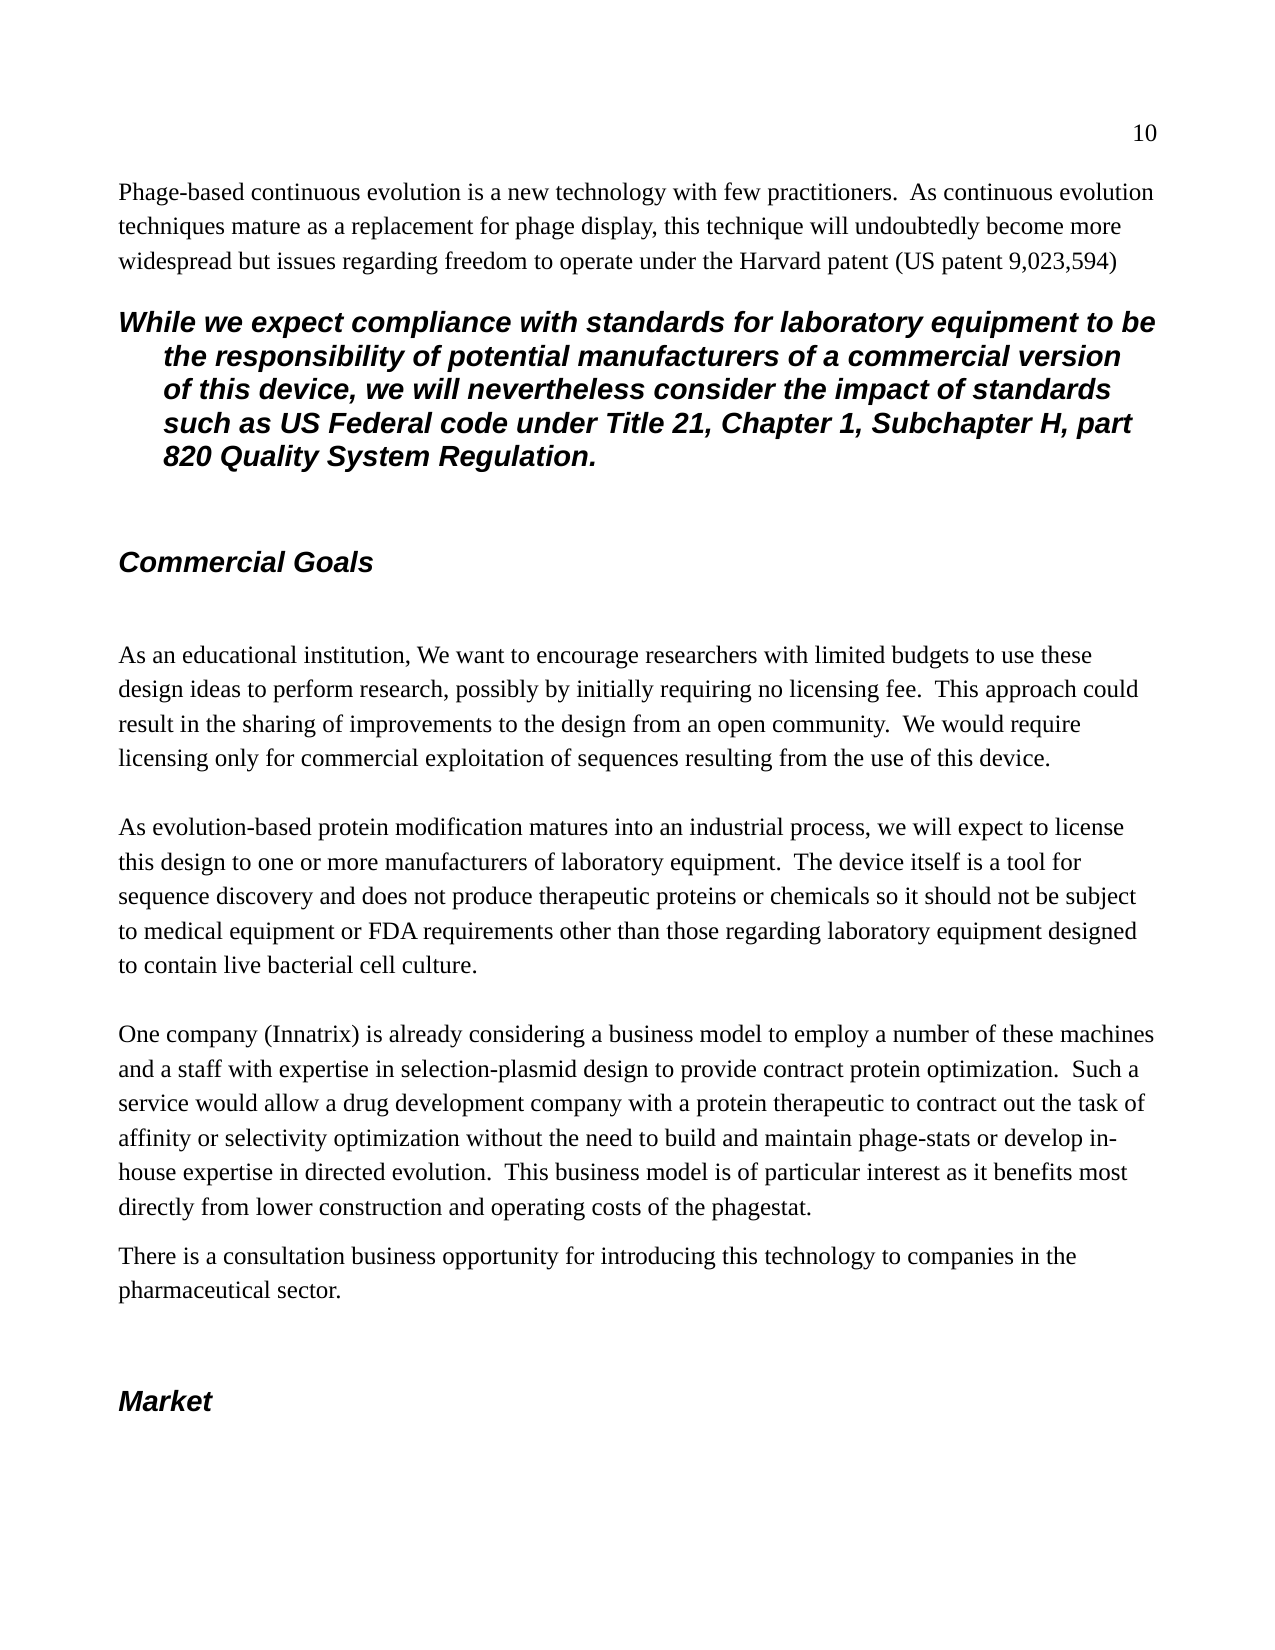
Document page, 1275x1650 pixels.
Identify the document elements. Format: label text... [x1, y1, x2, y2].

text Phage-based continuous evolution is a new technology with few practitioners. As continuous evolution techniques mature as a replacement for phage display, this technique will undoubtedly become more widespread but issues regarding freedom to operate under the Harvard patent (US patent 9,023,594) [118, 177, 1157, 274]
text There is a consultation business opportunity for introducing this technology to companies in the pharmaceutical sector. [118, 1241, 1157, 1304]
text As an educational institution, We want to encourage researchers with limited budgets to use these design ideas to perform research, possibly by initially requiring no licensing fee. This approach could result in the sharing of improvements to the design from an open community. We would require licensing only for commercial exploitation of sequences resulting from the use of this device. As evolution-based protein modification matures into an industrial process, we will expect to license this design to one or more manufacturers of laboratory equipment. The device itself is a tool for sequence discovery and does not produce therapeutic proteins or chemicals so it should not be subject to medical equipment or FDA requirements other than those regarding laboratory equipment designed to contain live bacterial cell culture. One company (Innatrix) is already considering a business model to employ a number of these machines and a staff with expertise in selection-plasmid design to provide contract protein optimization. Such a service would allow a drug development company with a protein therapeutic to contract out the task of affinity or selectivity optimization without the need to build and maintain phage-stats or develop in-house expertise in directed evolution. This business model is of particular interest as it benefits most directly from lower construction and operating costs of the phagestat. [118, 640, 1157, 1221]
subtitle Commercial Goals [118, 545, 1157, 578]
